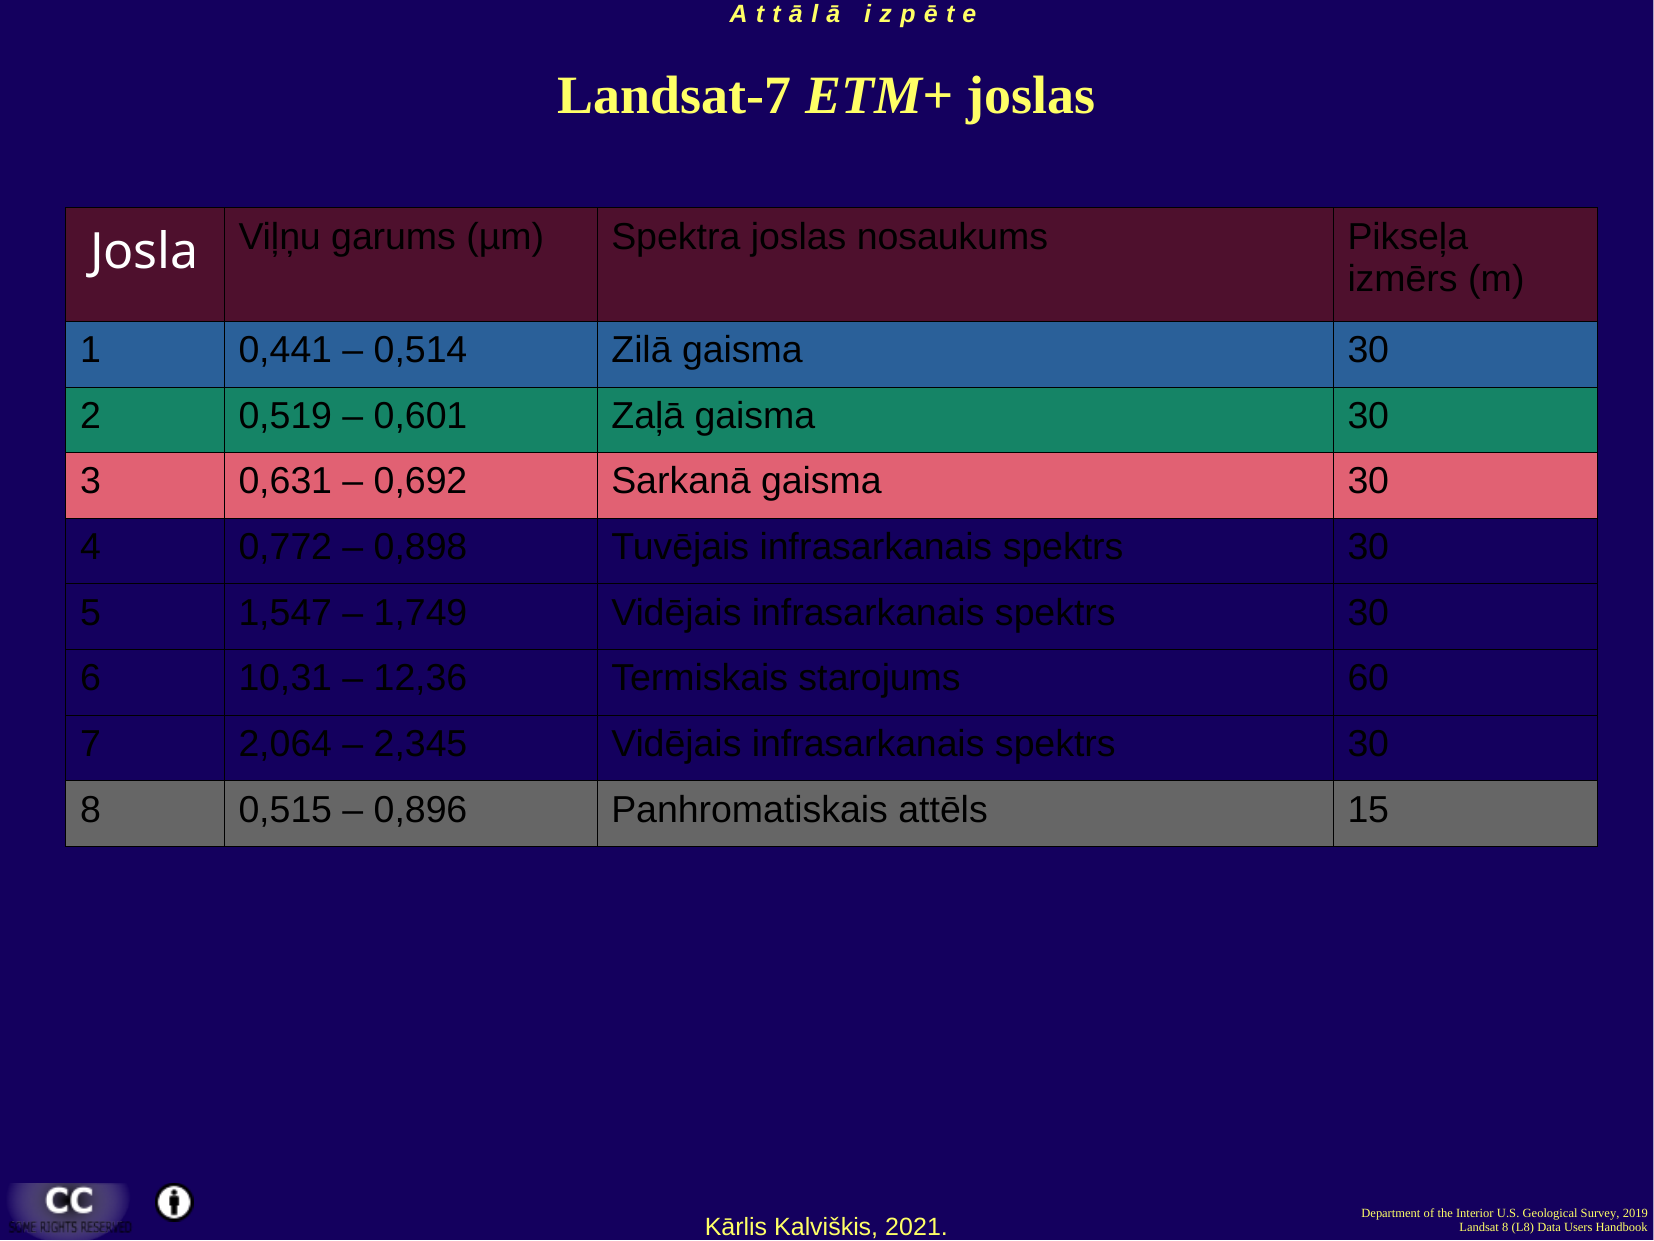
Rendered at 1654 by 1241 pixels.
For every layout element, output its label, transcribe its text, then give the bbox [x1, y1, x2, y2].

table_cell 3 [66, 453, 224, 518]
table_cell 30 [1334, 584, 1597, 649]
table_cell 2 [66, 388, 224, 452]
table_cell 0,772 – 0,898 [225, 519, 597, 583]
table_cell Zilā gaisma [598, 322, 1333, 387]
table_cell 30 [1334, 388, 1597, 452]
table_cell 1,547 – 1,749 [225, 584, 597, 649]
table_cell 1 [66, 322, 224, 387]
table_cell 7 [66, 716, 224, 780]
table_cell 6 [66, 650, 224, 715]
table_cell 0,631 – 0,692 [225, 453, 597, 518]
table_cell 0,519 – 0,601 [225, 388, 597, 452]
table_cell 15 [1334, 781, 1597, 846]
table_cell Sarkanā gaisma [598, 453, 1333, 518]
table_cell 30 [1334, 322, 1597, 387]
table_header Viļņu garums (µm) [225, 208, 597, 321]
table_cell 30 [1334, 519, 1597, 583]
table_cell Panhromatiskais attēls [598, 781, 1333, 846]
table_cell 0,515 – 0,896 [225, 781, 597, 846]
table_cell 4 [66, 519, 224, 583]
table_header Pikseļa izmērs (m) [1334, 208, 1597, 321]
text_box Department of the Interior U.S. Geological Survey, 2019 Landsat 8 (L8) Data Users Handbook [1355, 1200, 1654, 1241]
table_cell 0,441 – 0,514 [225, 322, 597, 387]
table_cell 8 [66, 781, 224, 846]
table_cell Vidējais infrasarkanais spektrs [598, 716, 1333, 780]
table_cell 30 [1334, 716, 1597, 780]
table_cell Vidējais infrasarkanais spektrs [598, 584, 1333, 649]
table_cell 5 [66, 584, 224, 649]
table_cell Zaļā gaisma [598, 388, 1333, 452]
table_cell 2,064 – 2,345 [225, 716, 597, 780]
table_cell Tuvējais infrasarkanais spektrs [598, 519, 1333, 583]
picture [0, 1183, 141, 1241]
table_header Spektra joslas nosaukums [598, 208, 1333, 321]
picture [155, 1183, 194, 1222]
title Landsat-7 ETM+ joslas [120, 65, 1533, 207]
table_header Josla [66, 208, 224, 321]
table_cell 30 [1334, 453, 1597, 518]
table_cell 10,31 – 12,36 [225, 650, 597, 715]
table_cell Termiskais starojums [598, 650, 1333, 715]
table_cell 60 [1334, 650, 1597, 715]
